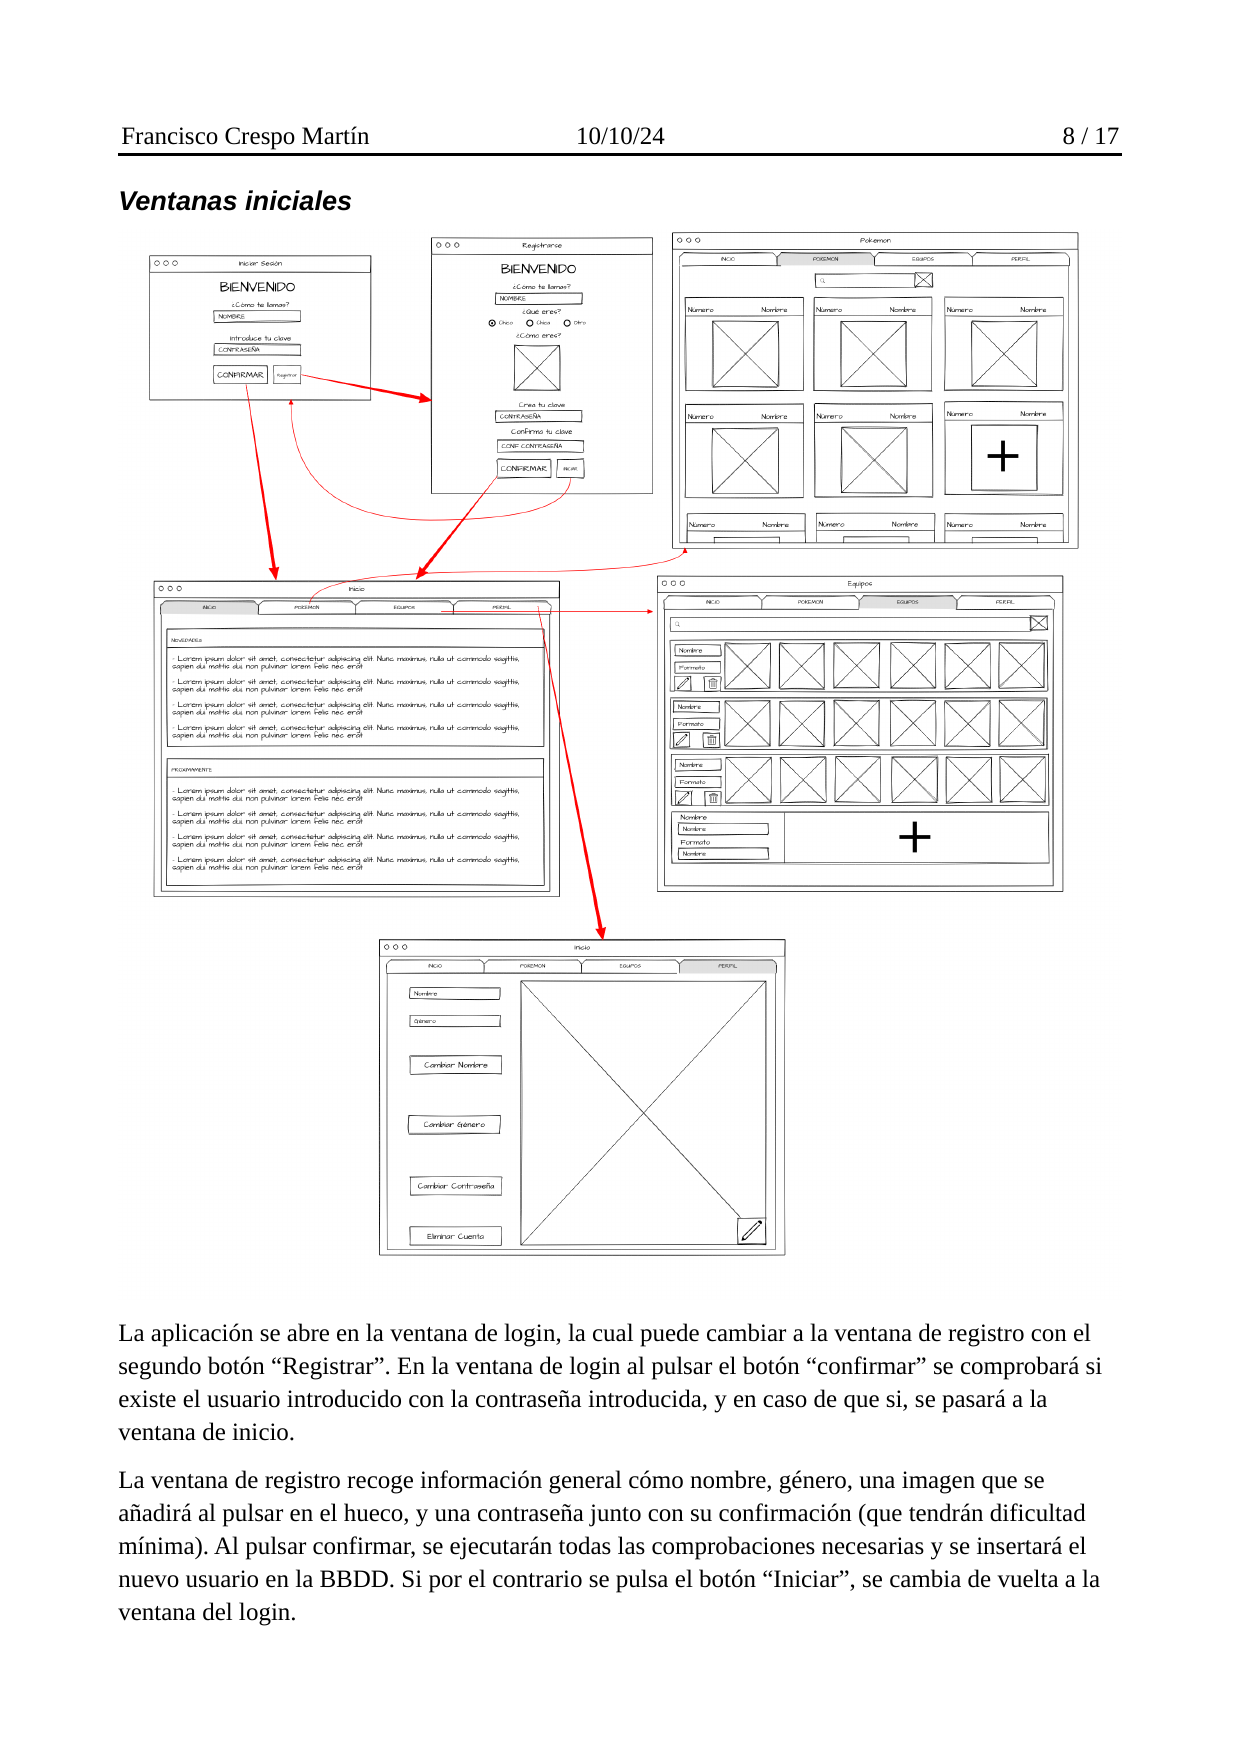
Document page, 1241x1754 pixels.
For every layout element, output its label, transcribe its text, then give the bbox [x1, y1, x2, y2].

text La ventana de registro recoge información general cómo nombre, género, una imagen que se añadirá al pulsar en el hueco, y una contraseña junto con su confirmación (que tendrán dificultad mínima). Al pulsar confirmar, se ejecutarán todas las comprobaciones necesarias y se insertará el nuevo usuario en la BBDD. Si por el contrario se pulsa el botón “Iniciar”, se cambia de vuelta a la ventana del login. [118, 1465, 1122, 1626]
text La aplicación se abre en la ventana de login, la cual puede cambiar a la ventana de registro con el segundo botón “Registrar”. En la ventana de login al pulsar el botón “confirmar” se comprobará si existe el usuario introducido con la contraseña introducida, y en caso de que si, se pasará a la ventana de inicio. [118, 1318, 1122, 1446]
picture [118, 229, 1123, 1300]
subtitle Ventanas iniciales [118, 185, 1122, 217]
